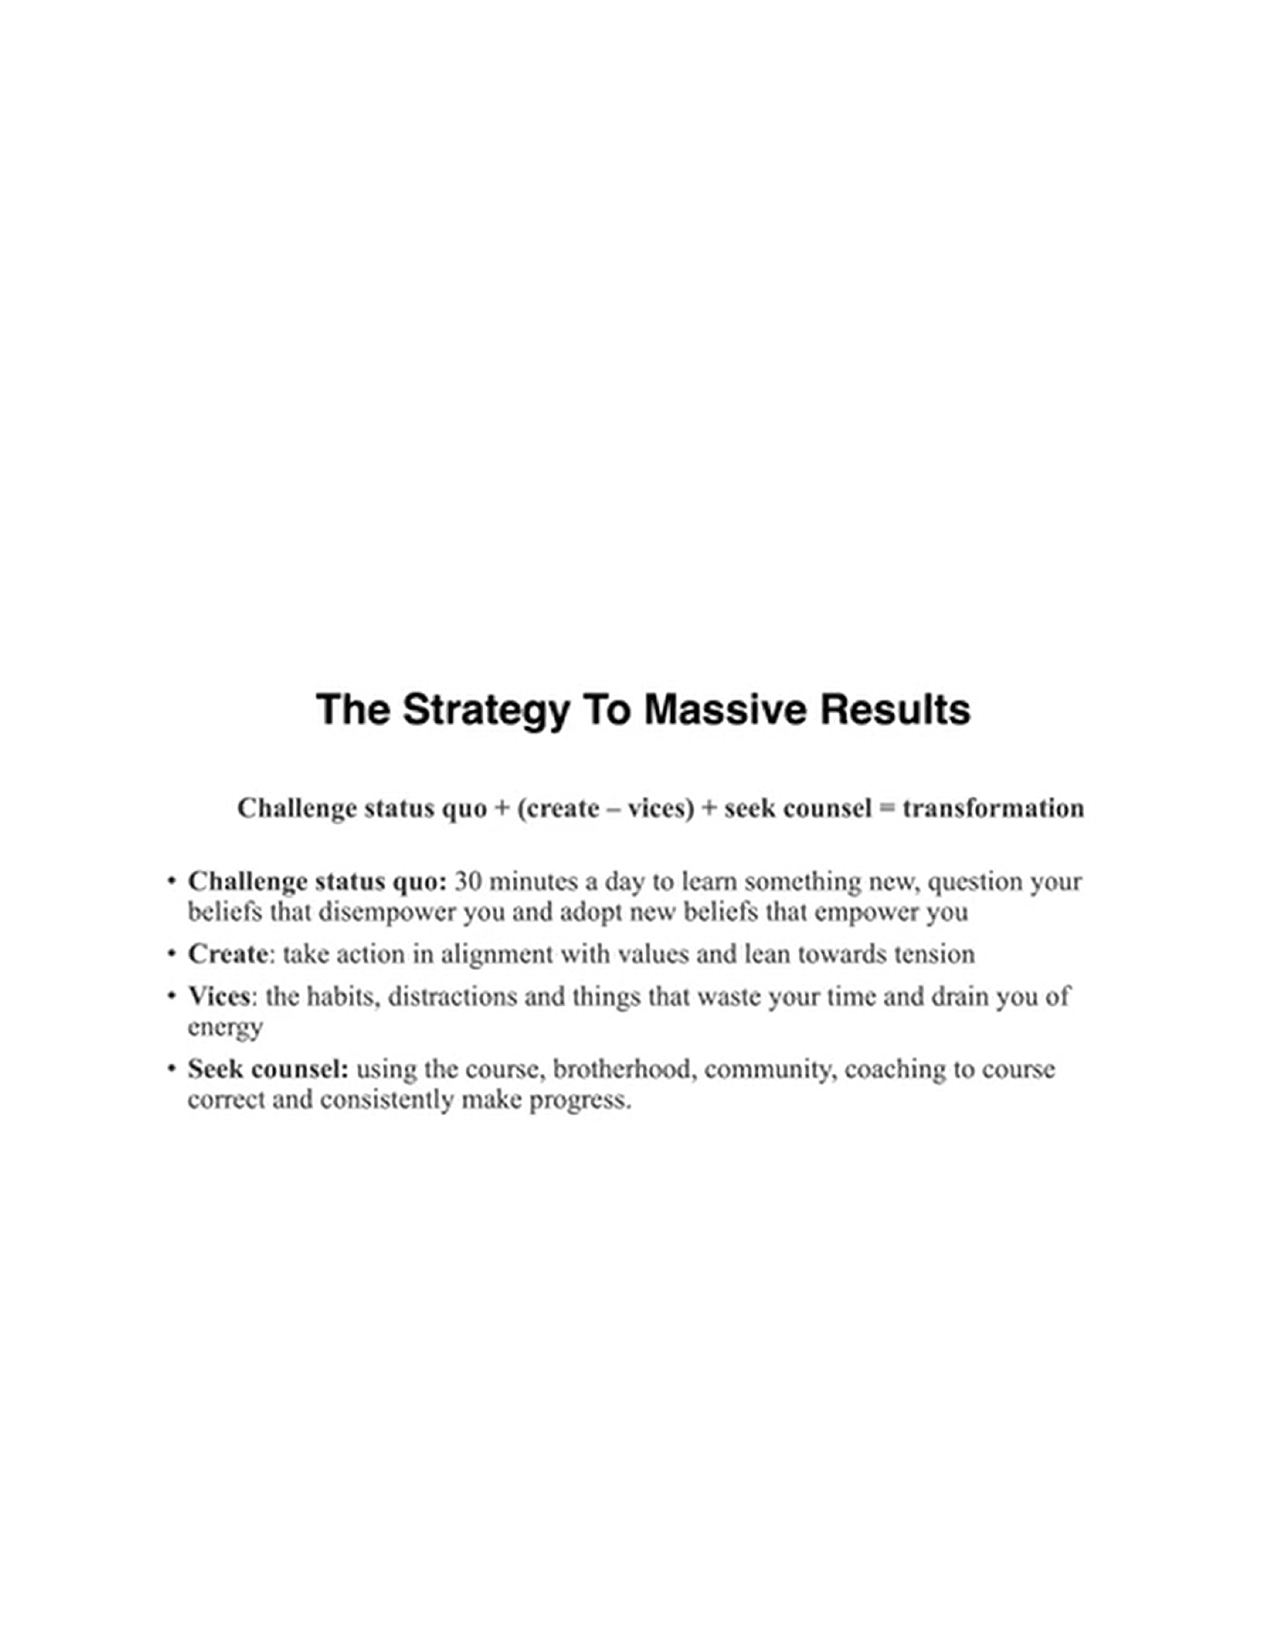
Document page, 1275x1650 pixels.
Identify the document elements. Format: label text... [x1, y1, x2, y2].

list My Current situation is: I am rocking the business part of life. I am really sucking at the personal relationships- crashed a marriage, burned life long friendships. Struggling with a strong daily routine My desired situation is the ability to be dedicated in my routine. I am strong in spurts, but then I break my routine and struggle to do what I need to do. My question: How do you build an unshakable routine that you use to conquer the most out of a day. Because a day is a miniature lifetime and how we act in a day- is how our life turns out. [156, 291, 1157, 607]
text 6/24/2022 [118, 1282, 1157, 1310]
list 1. Your name, where you are in the course I'm Blake- I'm brand new this is my second call. I am in the hero's journey [156, 204, 1157, 291]
text HEY YOU RAD HUMANS! LET'S TAKE THIS WORLD BY STORM. Blake here! An explorer with viking blood in my veins, adventure in my heart, and a wild streak a mile wide. I am here to conquor my laziness, banish my dependence on vices, build unshakable habits that create progress daily towards my goals, and unlock the life of passion and love I know is in me. [118, 1310, 1157, 1429]
text 6/30/2022 1. The journey that lays ahead. Excise the toxic beliefs you've clung to for years and then rebuild me. [118, 1195, 1157, 1253]
text Ok we are [118, 147, 1157, 176]
picture [118, 664, 1157, 1167]
text I am a 34 year old man living in the mountains of Montana. I am a software engineer by trade. I worked hard and sacrificed things dear to me so I could have a job that allows me to work remote. I [118, 1459, 1157, 1519]
list 2. [156, 607, 1157, 636]
